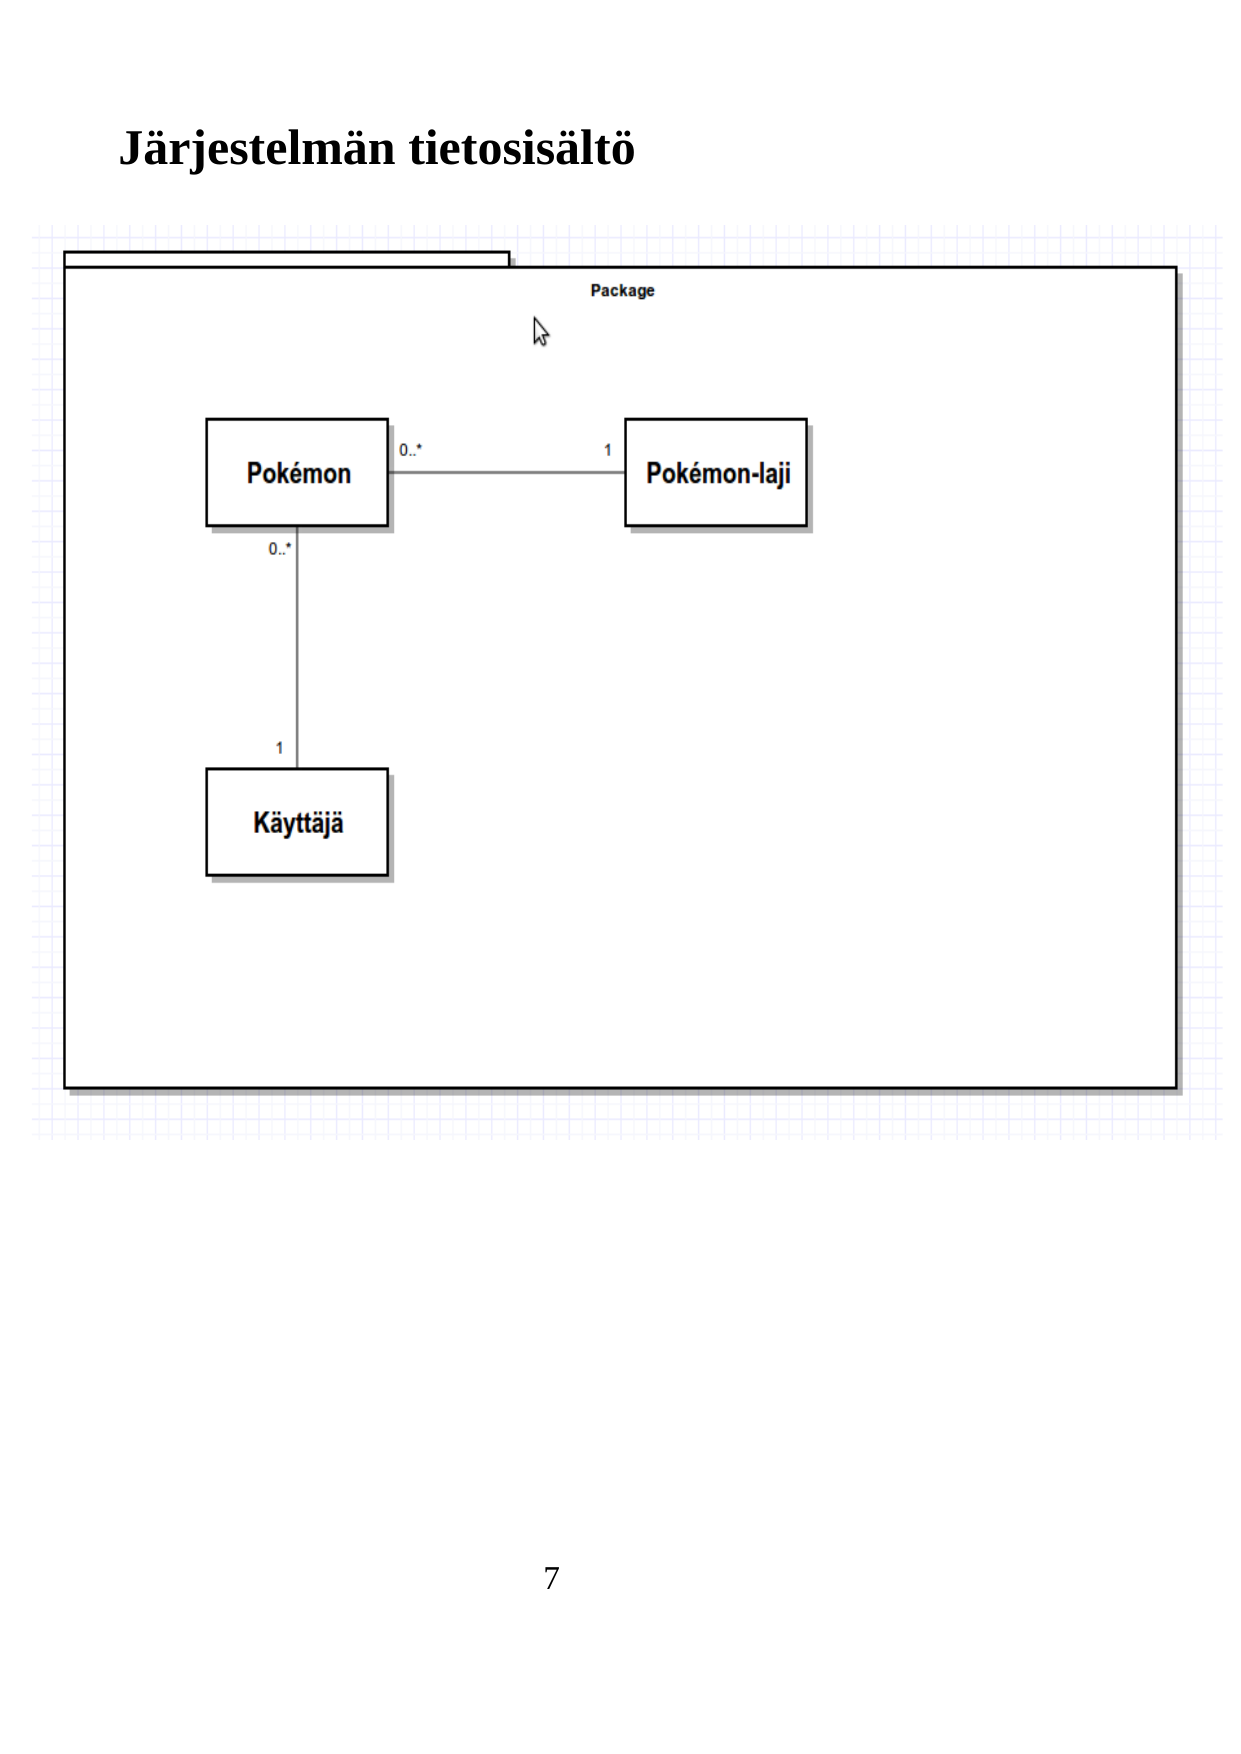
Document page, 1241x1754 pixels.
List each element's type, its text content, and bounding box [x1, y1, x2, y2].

text Järjestelmän tietosisältö [118, 118, 1122, 176]
picture [31, 225, 1223, 1140]
text 7 [118, 1542, 1122, 1600]
